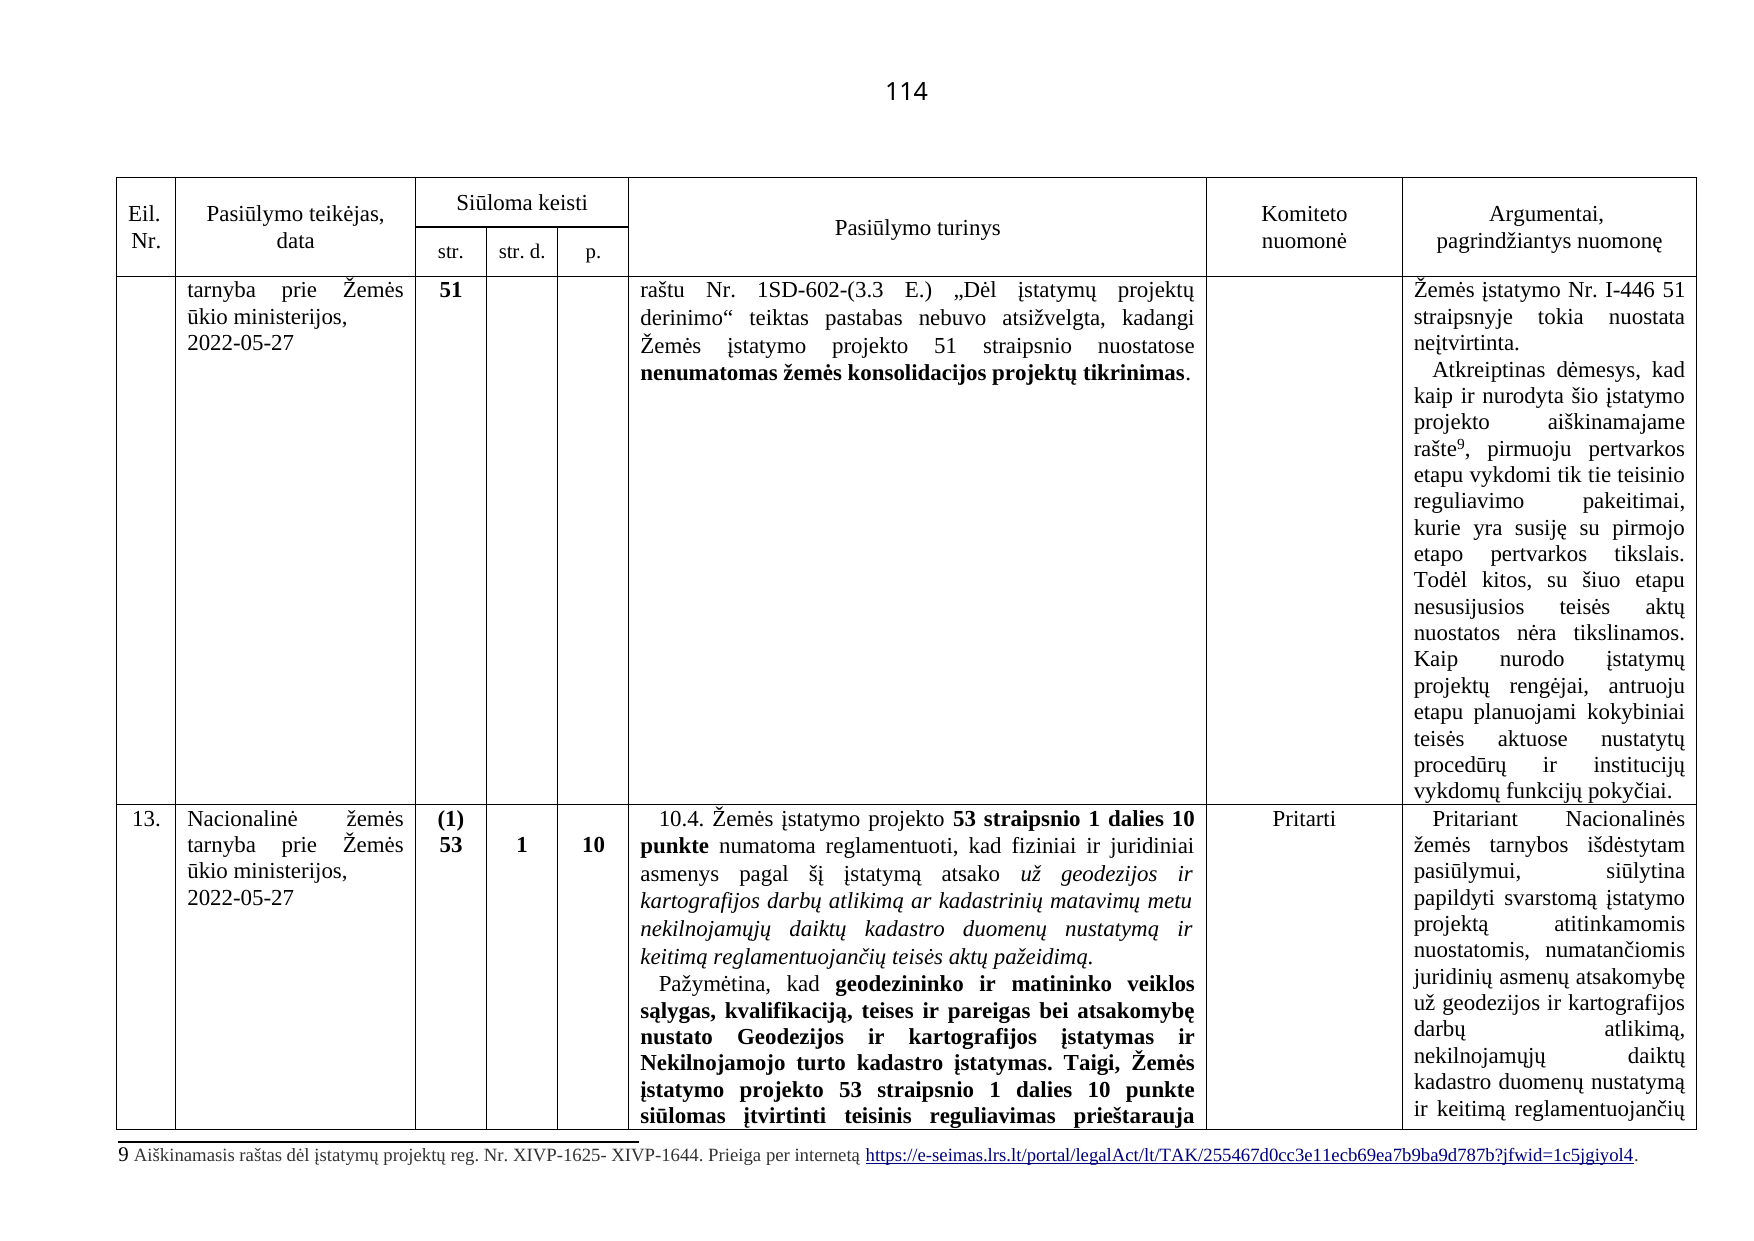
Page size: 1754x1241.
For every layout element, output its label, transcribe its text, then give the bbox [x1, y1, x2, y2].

table_cell p. [558, 228, 628, 276]
table_cell [487, 277, 557, 804]
table_cell Pritarti [1207, 805, 1402, 1128]
table_cell 10.4. Žemės įstatymo projekto 53 straipsnio 1 dalies 10 punkte numatoma reglamentuoti, kad fiziniai ir juridiniai asmenys pagal šį įstatymą atsako už geodezijos ir kartografijos darbų atlikimą ar kadastrinių matavimų metu nekilnojamųjų daiktų kadastro duomenų nustatymą ir keitimą reglamentuojančių teisės aktų pažeidimą. Pažymėtina, kad geodezininko ir matininko veiklos sąlygas, kvalifikaciją, teises ir pareigas bei atsakomybę nustato Geodezijos ir kartografijos įstatymas ir Nekilnojamojo turto kadastro įstatymas. Taigi, Žemės įstatymo projekto 53 straipsnio 1 dalies 10 punkte siūlomas įtvirtinti teisinis reguliavimas prieštarauja [629, 805, 1206, 1128]
table_cell [1207, 277, 1402, 804]
table_header Eil. Nr. [117, 178, 175, 276]
table_cell 51 [416, 277, 486, 804]
table_cell 10 [558, 805, 628, 1128]
table_header Pasiūlymo teikėjas, data [176, 178, 415, 276]
table_cell Nacionalinė žemės tarnyba prie Žemės ūkio ministerijos, 2022-05-27 [176, 805, 415, 1128]
table_cell tarnyba prie Žemės ūkio ministerijos, 2022-05-27 [176, 277, 415, 804]
table_cell raštu Nr. 1SD-602-(3.3 E.) „Dėl įstatymų projektų derinimo“ teiktas pastabas nebuvo atsižvelgta, kadangi Žemės įstatymo projekto 51 straipsnio nuostatose nenumatomas žemės konsolidacijos projektų tikrinimas. [629, 277, 1206, 804]
table_cell Pritariant Nacionalinės žemės tarnybos išdėstytam pasiūlymui, siūlytina papildyti svarstomą įstatymo projektą atitinkamomis nuostatomis, numatančiomis juridinių asmenų atsakomybę už geodezijos ir kartografijos darbų atlikimą, nekilnojamųjų daiktų kadastro duomenų nustatymą ir keitimą reglamentuojančių [1403, 805, 1696, 1128]
table_cell [558, 277, 628, 804]
table_header Komiteto nuomonė [1207, 178, 1402, 276]
table_cell 1 [487, 805, 557, 1128]
table_header Pasiūlymo turinys [629, 178, 1206, 276]
table_cell str. [416, 228, 486, 276]
table_cell str. d. [487, 228, 557, 276]
table_cell [117, 277, 175, 804]
table_cell Žemės įstatymo Nr. I-446 51 straipsnyje tokia nuostata neįtvirtinta. Atkreiptinas dėmesys, kad kaip ir nurodyta šio įstatymo projekto aiškinamajame rašte, pirmuoju pertvarkos etapu vykdomi tik tie teisinio reguliavimo pakeitimai, kurie yra susiję su pirmojo etapo pertvarkos tikslais. Todėl kitos, su šiuo etapu nesusijusios teisės aktų nuostatos nėra tikslinamos. Kaip nurodo įstatymų projektų rengėjai, antruoju etapu planuojami kokybiniai teisės aktuose nustatytų procedūrų ir institucijų vykdomų funkcijų pokyčiai. [1403, 277, 1696, 804]
table_header Siūloma keisti [416, 178, 628, 226]
table_header Argumentai, pagrindžiantys nuomonę [1403, 178, 1696, 276]
table_cell (1) 53 [416, 805, 486, 1128]
table_cell 13. [117, 805, 175, 1128]
